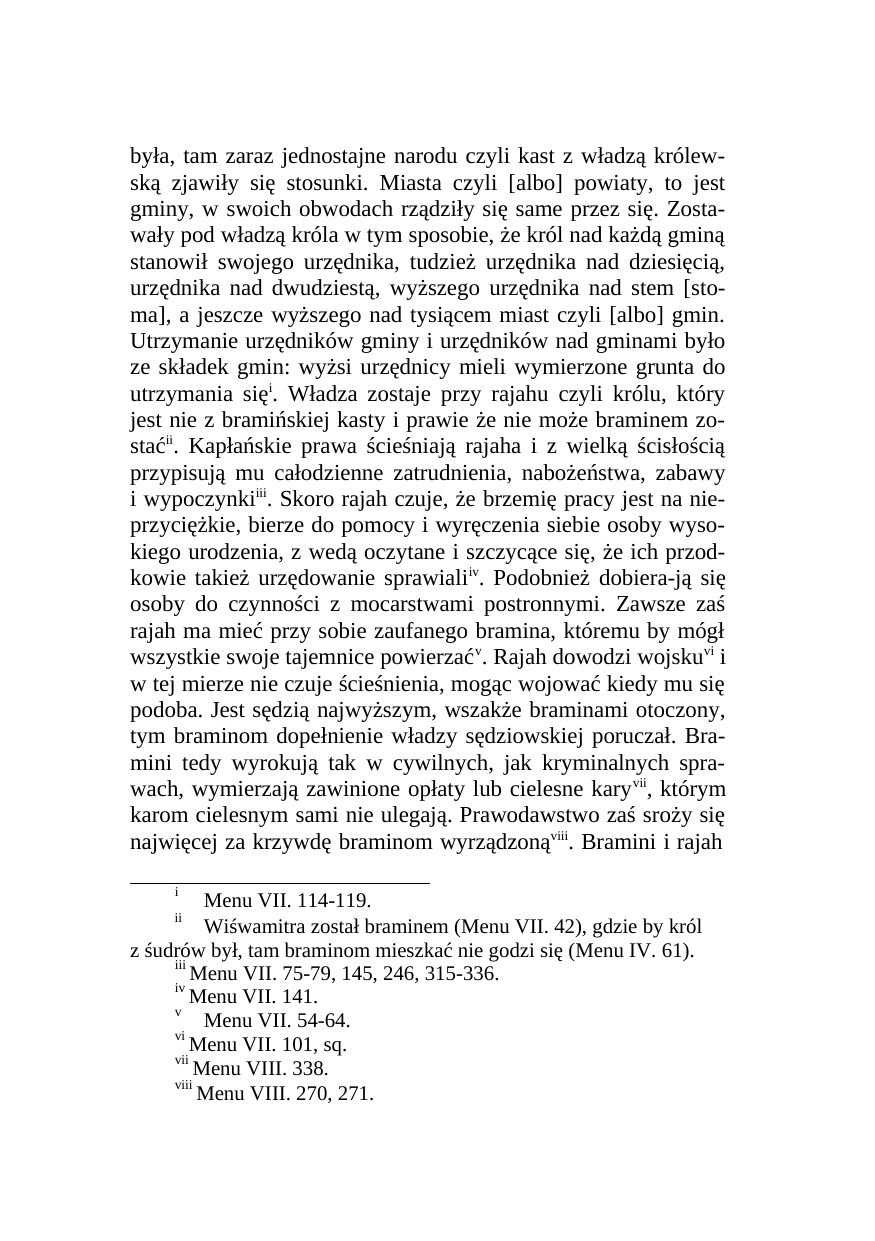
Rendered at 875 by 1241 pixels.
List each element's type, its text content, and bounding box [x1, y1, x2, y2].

text iv Menu VII. 141. [174, 984, 868, 1008]
text była, tam zaraz jednostajne narodu czyli kast z władzą królew- ską zjawiły się stosunki. Miasta czyli [albo] powiaty, to jest gminy, w swoich obwodach rządziły się same przez się. Zosta- wały pod władzą króla w tym sposobie, że król nad każdą gminą stanowił swojego urzędnika, tudzież urzędnika nad dziesięcią, urzędnika nad dwudziestą, wyższego urzędnika nad stem [sto- ma], a jeszcze wyższego nad tysiącem miast czyli [albo] gmin. Utrzymanie urzędników gminy i urzędników nad gminami było ze składek gmin: wyżsi urzędnicy mieli wymierzone grunta do utrzymania sięi. Władza zostaje przy rajahu czyli królu, który jest nie z bramińskiej kasty i prawie że nie może braminem zo- staćii. Kapłańskie prawa ścieśniają rajaha i z wielką ścisłością przypisują mu całodzienne zatrudnienia, nabożeństwa, zabawy i wypoczynkiiii. Skoro rajah czuje, że brzemię pracy jest na nie- przyciężkie, bierze do pomocy i wyręczenia siebie osoby wyso- kiego urodzenia, z wedą oczytane i szczycące się, że ich przod- kowie takież urzędowanie sprawialiiv. Podobnież dobiera-ją się osoby do czynności z mocarstwami postronnymi. Zawsze zaś rajah ma mieć przy sobie zaufanego bramina, któremu by mógł wszystkie swoje tajemnice powierzaćv. Rajah dowodzi wojskuvi i w tej mierze nie czuje ścieśnienia, mogąc wojować kiedy mu się podoba. Jest sędzią najwyższym, wszakże braminami otoczony, tym braminom dopełnienie władzy sędziowskiej poruczał. Bra- mini tedy wyrokują tak w cywilnych, jak kryminalnych spra- wach, wymierzają zawinione opłaty lub cielesne karyvii, którym karom cielesnym sami nie ulegają. Prawodawstwo zaś sroży się najwięcej za krzywdę braminom wyrządzonąviii. Bramini i rajah [130, 142, 726, 854]
text v Menu VII. 54-64. [174, 1008, 868, 1032]
text viii Menu VIII. 270, 271. [174, 1080, 868, 1106]
text vii Menu VIII. 338. [174, 1056, 868, 1080]
text iii Menu VII. 75-79, 145, 246, 315-336. [174, 962, 868, 984]
text ii Wiśwamitra został braminem (Menu VII. 42), gdzie by król z śudrów był, tam braminom mieszkać nie godzi się (Menu IV. 61). [130, 914, 725, 962]
text vi Menu VII. 101, sq. [174, 1032, 868, 1056]
text i Menu VII. 114-119. [174, 882, 868, 912]
